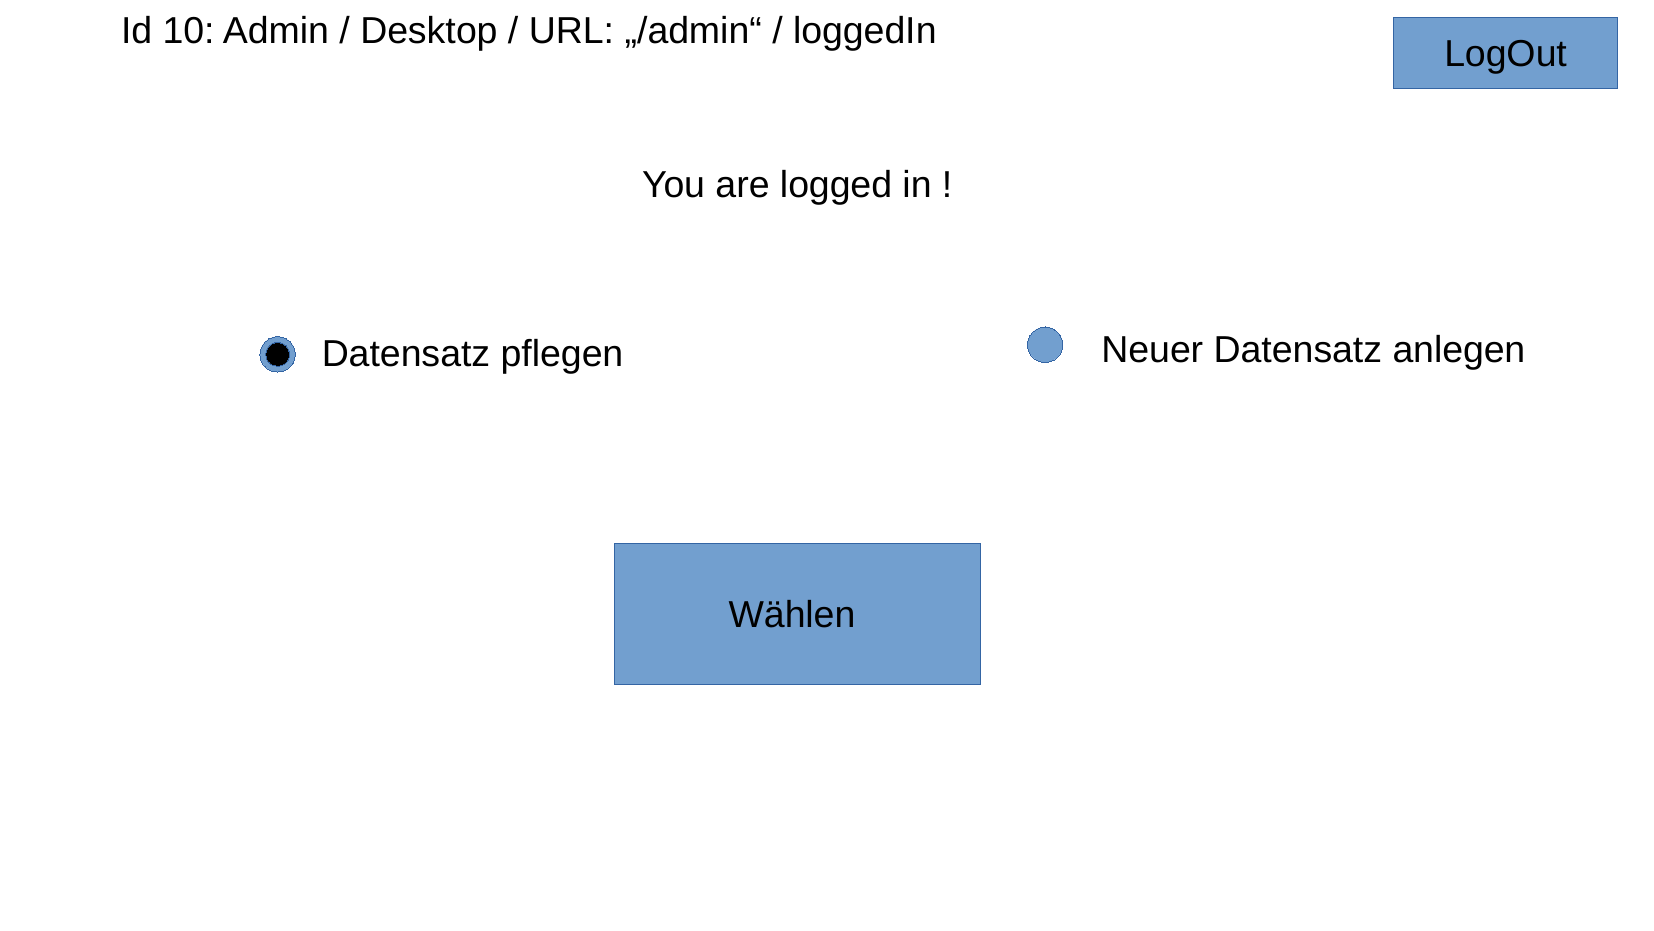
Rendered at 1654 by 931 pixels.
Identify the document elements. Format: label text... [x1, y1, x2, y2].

text_box [259, 336, 296, 373]
text_box LogOut [1393, 17, 1618, 89]
text_box Datensatz pflegen [307, 324, 674, 501]
text_box Id 10: Admin / Desktop / URL: „/admin“ / loggedIn [106, 2, 1560, 95]
text_box Wählen [614, 543, 981, 685]
text_box Neuer Datensatz anlegen [1086, 321, 1560, 539]
text_box [1027, 326, 1063, 363]
text_box You are logged in ! [425, 155, 1170, 248]
